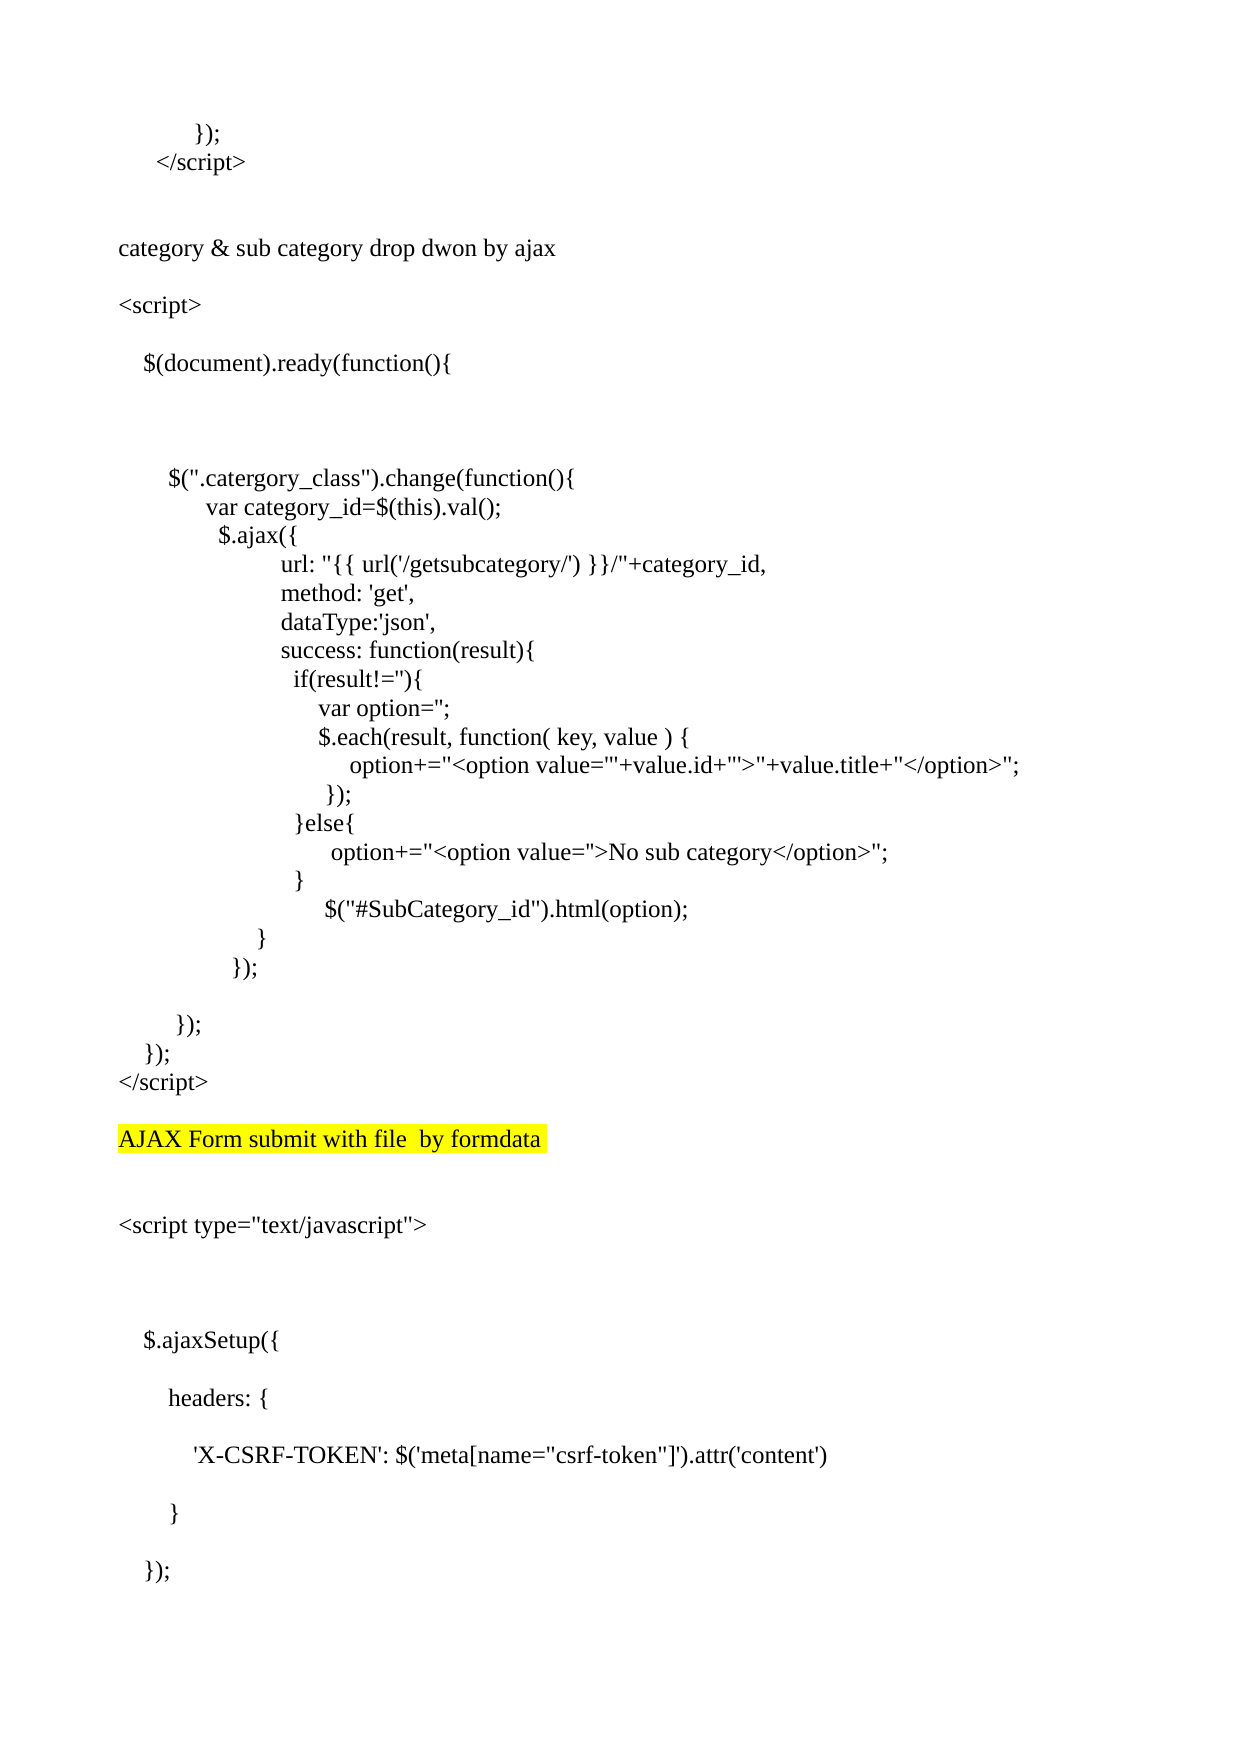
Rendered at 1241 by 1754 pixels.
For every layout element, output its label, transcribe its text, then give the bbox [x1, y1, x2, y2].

text </script> [118, 147, 1122, 176]
text <script> [118, 291, 1122, 319]
text } [118, 923, 1122, 952]
text var category_id=$(this).val(); [118, 492, 1122, 521]
text var option=''; [118, 693, 1122, 722]
text category & sub category drop dwon by ajax [118, 233, 1122, 262]
text }); [118, 952, 1122, 981]
text AJAX Form submit with file by formdata [118, 1124, 1122, 1153]
text option+="<option value=''>No sub category</option>"; [118, 837, 1122, 866]
text $("#SubCategory_id").html(option); [118, 894, 1122, 923]
text $.each(result, function( key, value ) { [118, 722, 1122, 751]
text if(result!=''){ [118, 664, 1122, 693]
text }); [118, 1009, 1122, 1038]
text }else{ [118, 808, 1122, 837]
text option+="<option value='"+value.id+"'>"+value.title+"</option>"; [118, 751, 1122, 779]
text $.ajaxSetup({ [118, 1326, 1122, 1354]
text } [118, 1498, 1122, 1527]
text $(document).ready(function(){ [118, 348, 1122, 377]
text } [118, 866, 1122, 894]
text 'X-CSRF-TOKEN': $('meta[name="csrf-token"]').attr('content') [118, 1441, 1122, 1469]
text <script type="text/javascript"> [118, 1211, 1122, 1239]
text method: 'get', [118, 578, 1122, 607]
text url: "{{ url('/getsubcategory/') }}/"+category_id, [118, 549, 1122, 578]
text dataType:'json', [118, 607, 1122, 636]
text }); [118, 118, 1122, 147]
text $(".catergory_class").change(function(){ [118, 463, 1122, 492]
text </script> [118, 1067, 1122, 1096]
text }); [118, 1038, 1122, 1067]
text headers: { [118, 1383, 1122, 1412]
text success: function(result){ [118, 636, 1122, 664]
text }); [118, 1556, 1122, 1584]
text $.ajax({ [118, 521, 1122, 549]
text }); [118, 779, 1122, 808]
